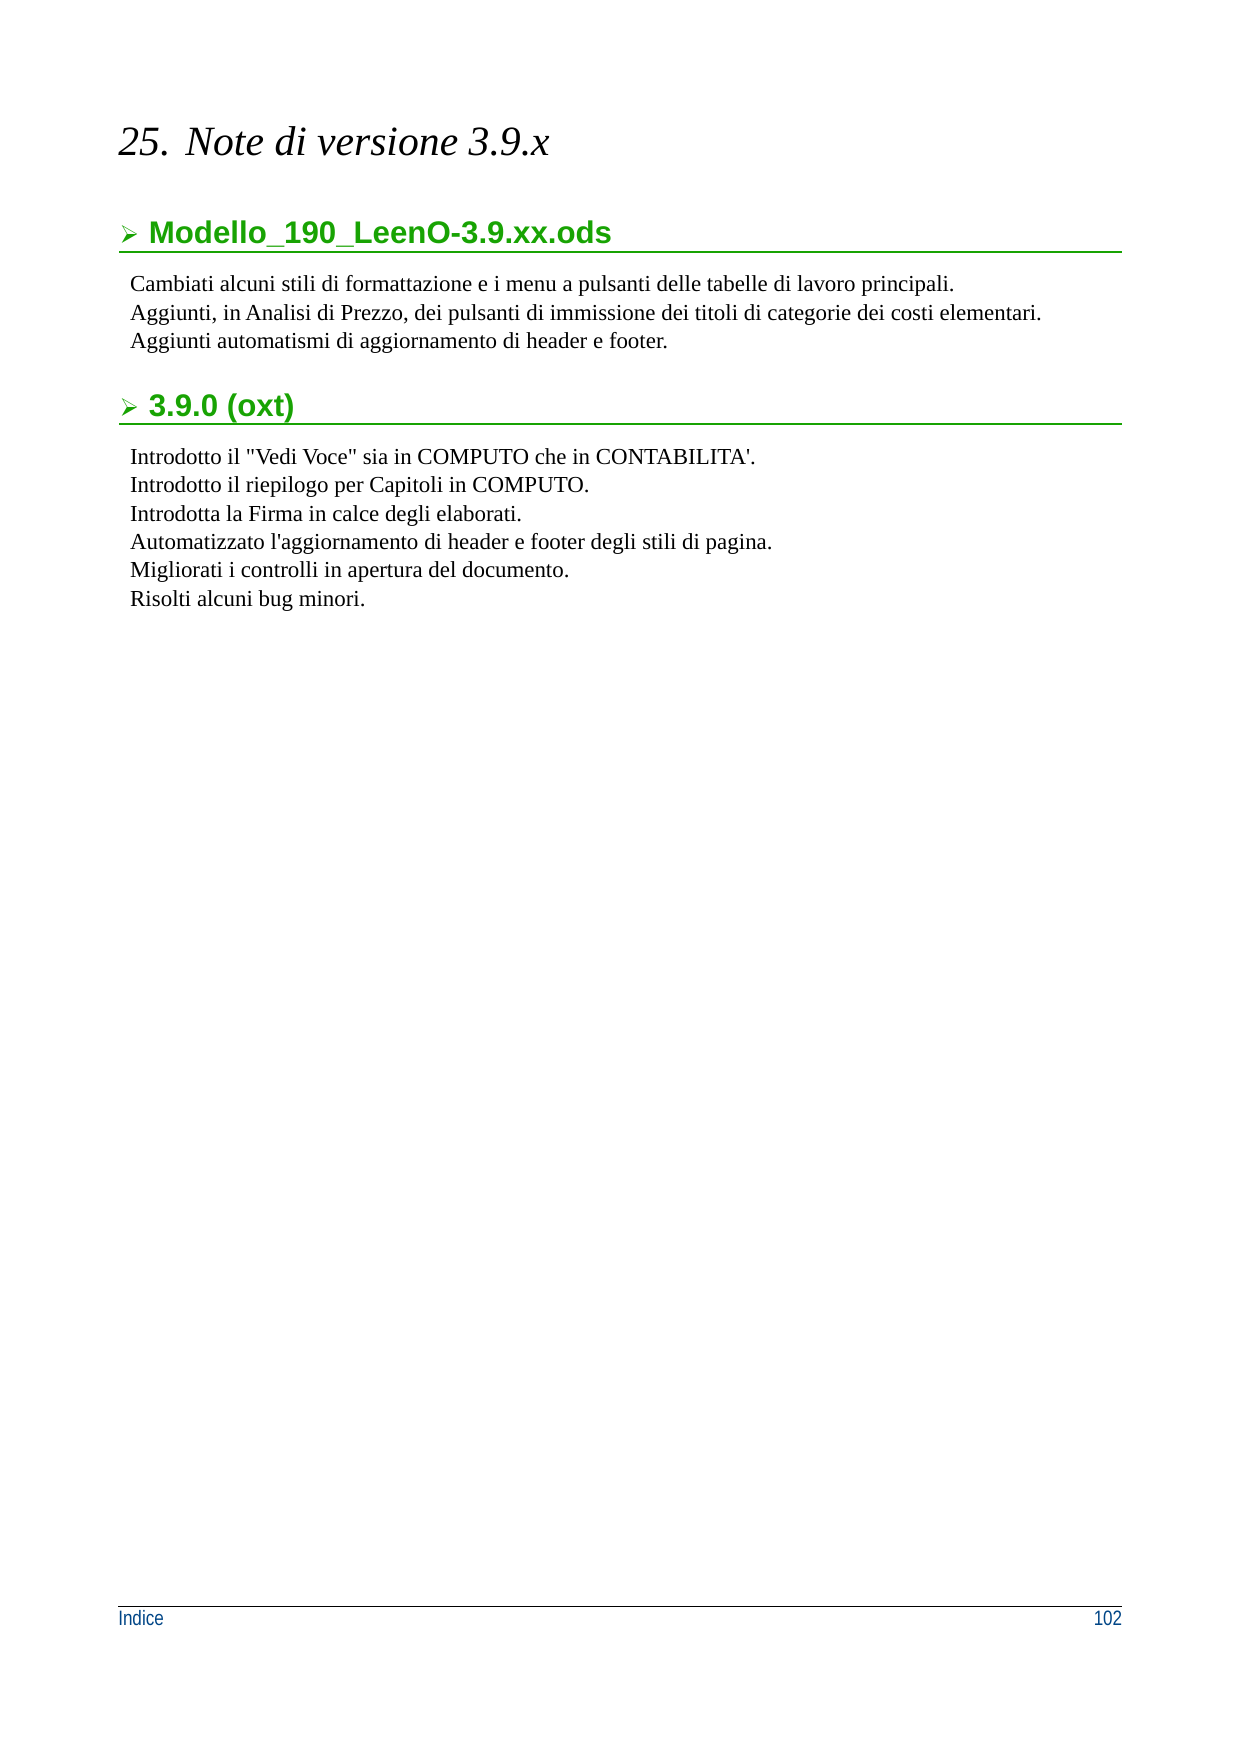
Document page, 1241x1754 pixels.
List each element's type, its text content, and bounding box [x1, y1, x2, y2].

subtitle Note di versione 3.9.x [118, 118, 1122, 164]
text Introdotta la Firma in calce degli elaborati. [118, 501, 1122, 526]
text Cambiati alcuni stili di formattazione e i menu a pulsanti delle tabelle di lavoro principali. [118, 271, 1122, 297]
subtitle Modello_190_LeenO-3.9.xx.ods [119, 216, 1122, 251]
text Introdotto il riepilogo per Capitoli in COMPUTO. [118, 472, 1122, 498]
text Aggiunti, in Analisi di Prezzo, dei pulsanti di immissione dei titoli di categorie dei costi elementari. [118, 300, 1122, 325]
text Automatizzato l'aggiornamento di header e footer degli stili di pagina. [118, 529, 1122, 554]
text Migliorati i controlli in apertura del documento. [118, 557, 1122, 583]
text Introdotto il "Vedi Voce" sia in COMPUTO che in CONTABILITA'. [118, 444, 1122, 469]
text Risolti alcuni bug minori. [118, 586, 1122, 611]
subtitle 3.9.0 (oxt) [119, 388, 1122, 423]
text Aggiunti automatismi di aggiornamento di header e footer. [118, 328, 1122, 353]
